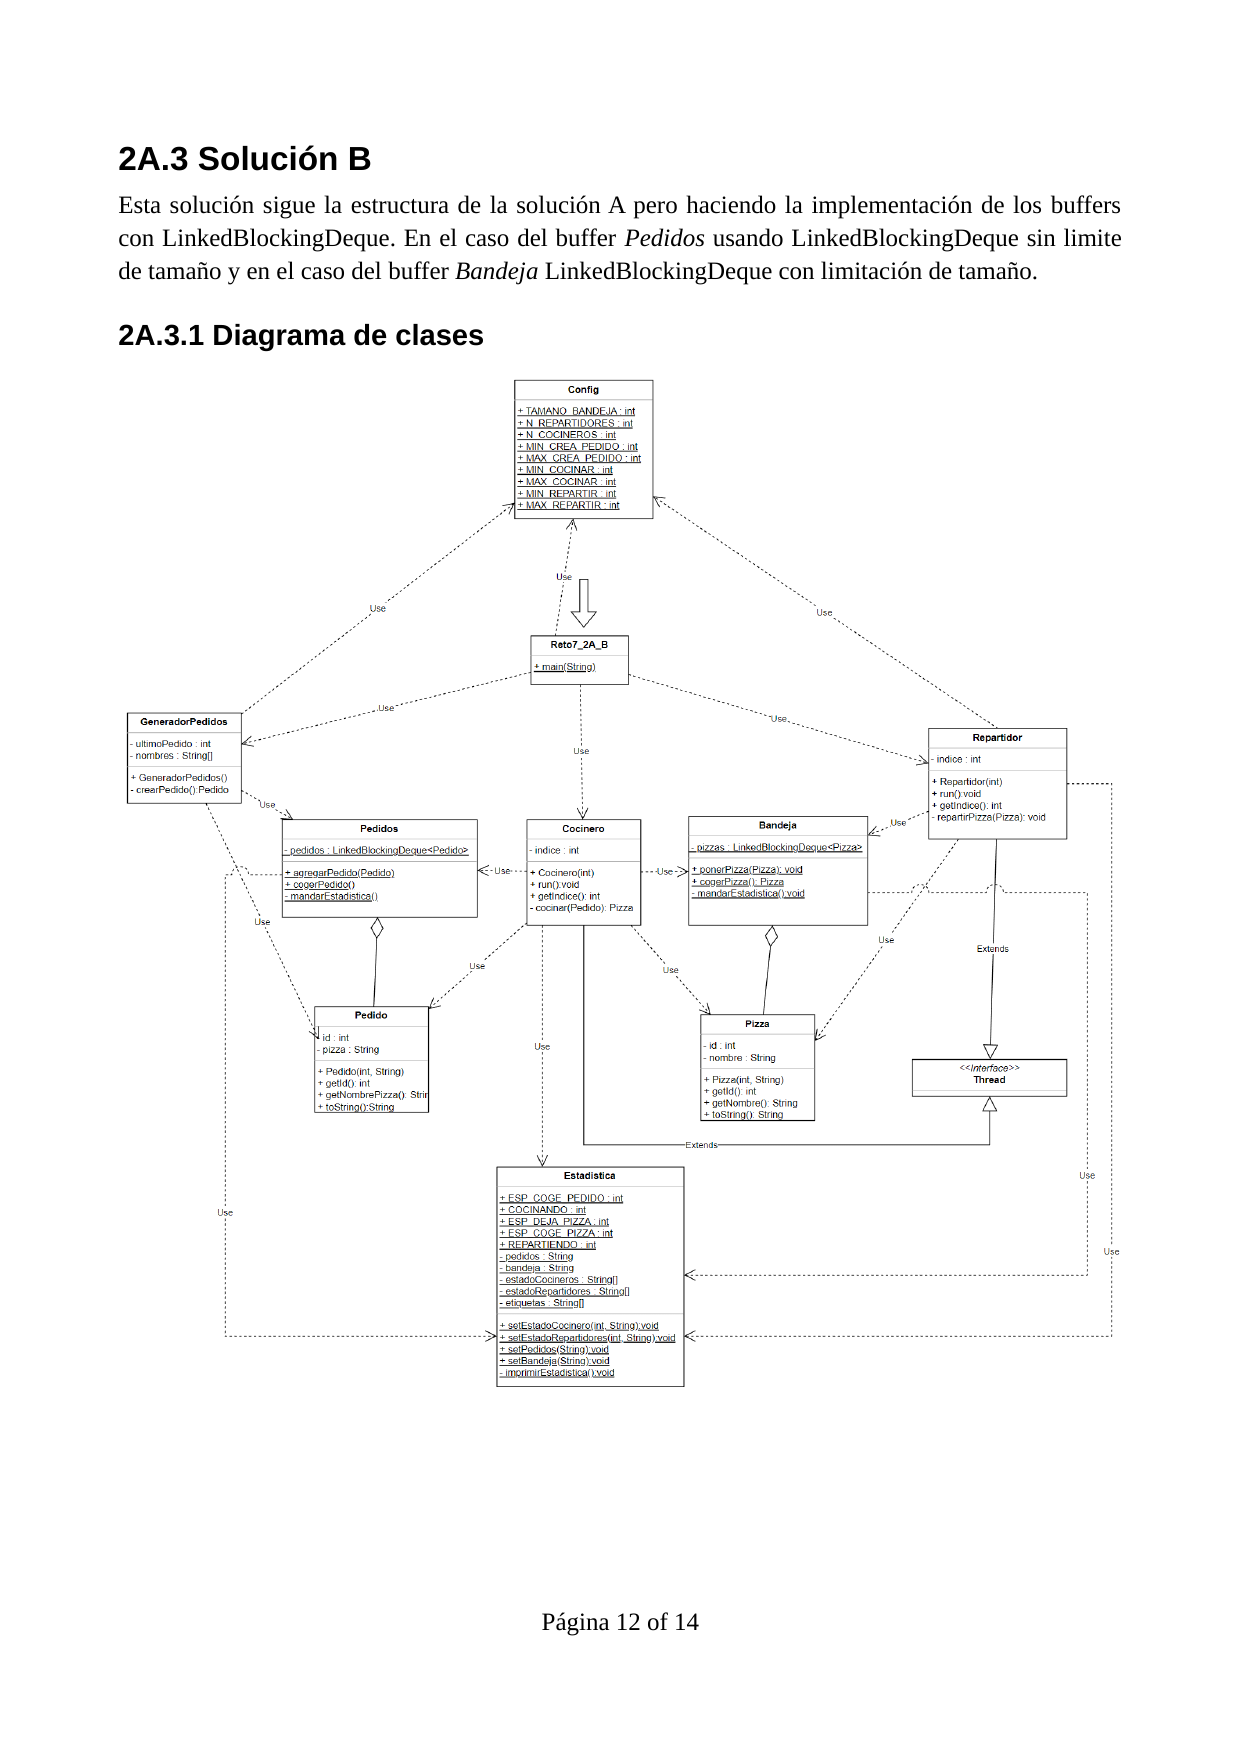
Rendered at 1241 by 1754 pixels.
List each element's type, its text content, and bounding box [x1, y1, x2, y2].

picture [121, 375, 1125, 1393]
subtitle 2A.3 Solución B [118, 139, 1122, 177]
subtitle 2A.3.1 Diagrama de clases [118, 318, 1122, 352]
text Esta solución sigue la estructura de la solución A pero haciendo la implementación de los buffers con LinkedBlockingDeque. En el caso del buffer Pedidos usando LinkedBlockingDeque sin limite de tamaño y en el caso del buffer Bandeja LinkedBlockingDeque con limitación de tamaño. [118, 190, 1122, 285]
